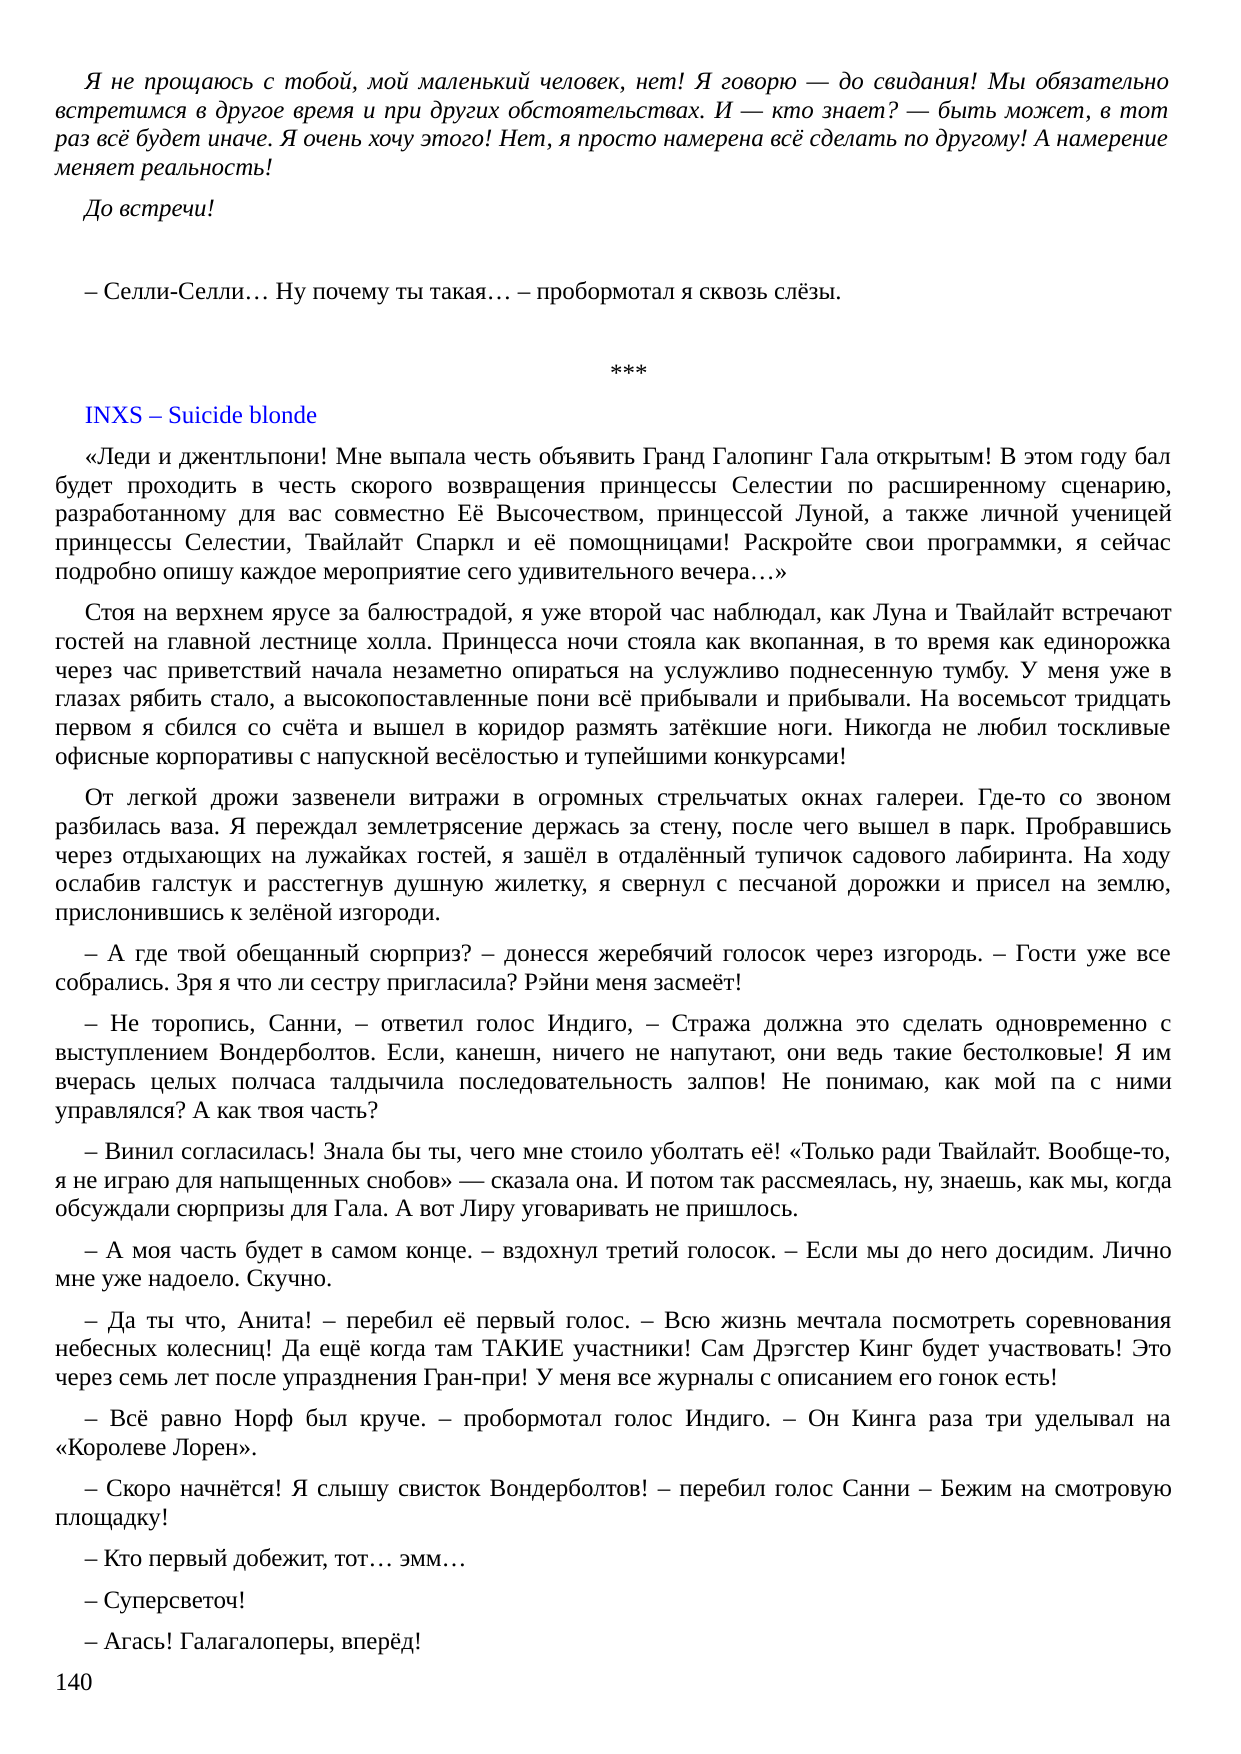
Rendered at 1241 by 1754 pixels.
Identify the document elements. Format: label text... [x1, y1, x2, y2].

text – А где твой обещанный сюрприз? – донесся жеребячий голосок через изгородь. – Гости уже все собрались. Зря я что ли сестру пригласила? Рэйни меня засмеёт! [55, 938, 1173, 996]
text – Не торопись, Санни, – ответил голос Индиго, – Стража должна это сделать одновременно с выступлением Вондерболтов. Если, канешн, ничего не напутают, они ведь такие бестолковые! Я им вчерась целых полчаса талдычила последовательность залпов! Не понимаю, как мой па с ними управлялся? А как твоя часть? [55, 1008, 1173, 1123]
text От легкой дрожи зазвенели витражи в огромных стрельчатых окнах галереи. Где-то со звоном разбилась ваза. Я переждал землетрясение держась за стену, после чего вышел в парк. Пробравшись через отдыхающих на лужайках гостей, я зашёл в отдалённый тупичок садового лабиринта. На ходу ослабив галстук и расстегнув душную жилетку, я свернул с песчаной дорожки и присел на землю, прислонившись к зелёной изгороди. [55, 782, 1173, 926]
text – Скоро начнётся! Я слышу свисток Вондерболтов! – перебил голос Санни – Бежим на смотровую площадку! [55, 1473, 1173, 1531]
text Я не прощаюсь с тобой, мой маленький человек, нет! Я говорю — до свидания! Мы обязательно встретимся в другое время и при других обстоятельствах. И — кто знает? — быть может, в тот раз всё будет иначе. Я очень хочу этого! Нет, я просто намерена всё сделать по другому! А намерение меняет реальность! [55, 66, 1173, 181]
text До встречи! [55, 193, 1173, 222]
text – Агась! Галагалоперы, вперёд! [55, 1626, 1173, 1655]
text – Суперсветоч! [55, 1585, 1173, 1613]
text Стоя на верхнем ярусе за балюстрадой, я уже второй час наблюдал, как Луна и Твайлайт встречают гостей на главной лестнице холла. Принцесса ночи стояла как вкопанная, в то время как единорожка через час приветствий начала незаметно опираться на услужливо поднесенную тумбу. У меня уже в глазах рябить стало, а высокопоставленные пони всё прибывали и прибывали. На восемьсот тридцать первом я сбился со счёта и вышел в коридор размять затёкшие ноги. Никогда не любил тоскливые офисные корпоративы с напускной весёлостью и тупейшими конкурсами! [55, 597, 1173, 770]
text – Селли-Селли… Ну почему ты такая… – пробормотал я сквозь слёзы. [55, 276, 1173, 305]
text *** [55, 358, 1173, 387]
text – Всё равно Норф был круче. – пробормотал голос Индиго. – Он Кинга раза три уделывал на «Королеве Лорен». [55, 1403, 1173, 1461]
text INXS – Suicide blonde [55, 400, 1173, 428]
text – Да ты что, Анита! – перебил её первый голос. – Всю жизнь мечтала посмотреть соревнования небесных колесниц! Да ещё когда там ТАКИЕ участники! Сам Дрэгстер Кинг будет участвовать! Это через семь лет после упразднения Гран-при! У меня все журналы с описанием его гонок есть! [55, 1305, 1173, 1391]
text «Леди и джентльпони! Мне выпала честь объявить Гранд Галопинг Гала открытым! В этом году бал будет проходить в честь скорого возвращения принцессы Селестии по расширенному сценарию, разработанному для вас совместно Её Высочеством, принцессой Луной, а также личной ученицей принцессы Селестии, Твайлайт Спаркл и её помощницами! Раскройте свои программки, я сейчас подробно опишу каждое мероприятие сего удивительного вечера…» [55, 441, 1173, 585]
text – А моя часть будет в самом конце. – вздохнул третий голосок. – Если мы до него досидим. Лично мне уже надоело. Скучно. [55, 1235, 1173, 1292]
text – Винил согласилась! Знала бы ты, чего мне стоило уболтать её! «Только ради Твайлайт. Вообще-то, я не играю для напыщенных снобов» — сказала она. И потом так рассмеялась, ну, знаешь, как мы, когда обсуждали сюрпризы для Гала. А вот Лиру уговаривать не пришлось. [55, 1136, 1173, 1222]
text – Кто первый добежит, тот… эмм… [55, 1543, 1173, 1572]
